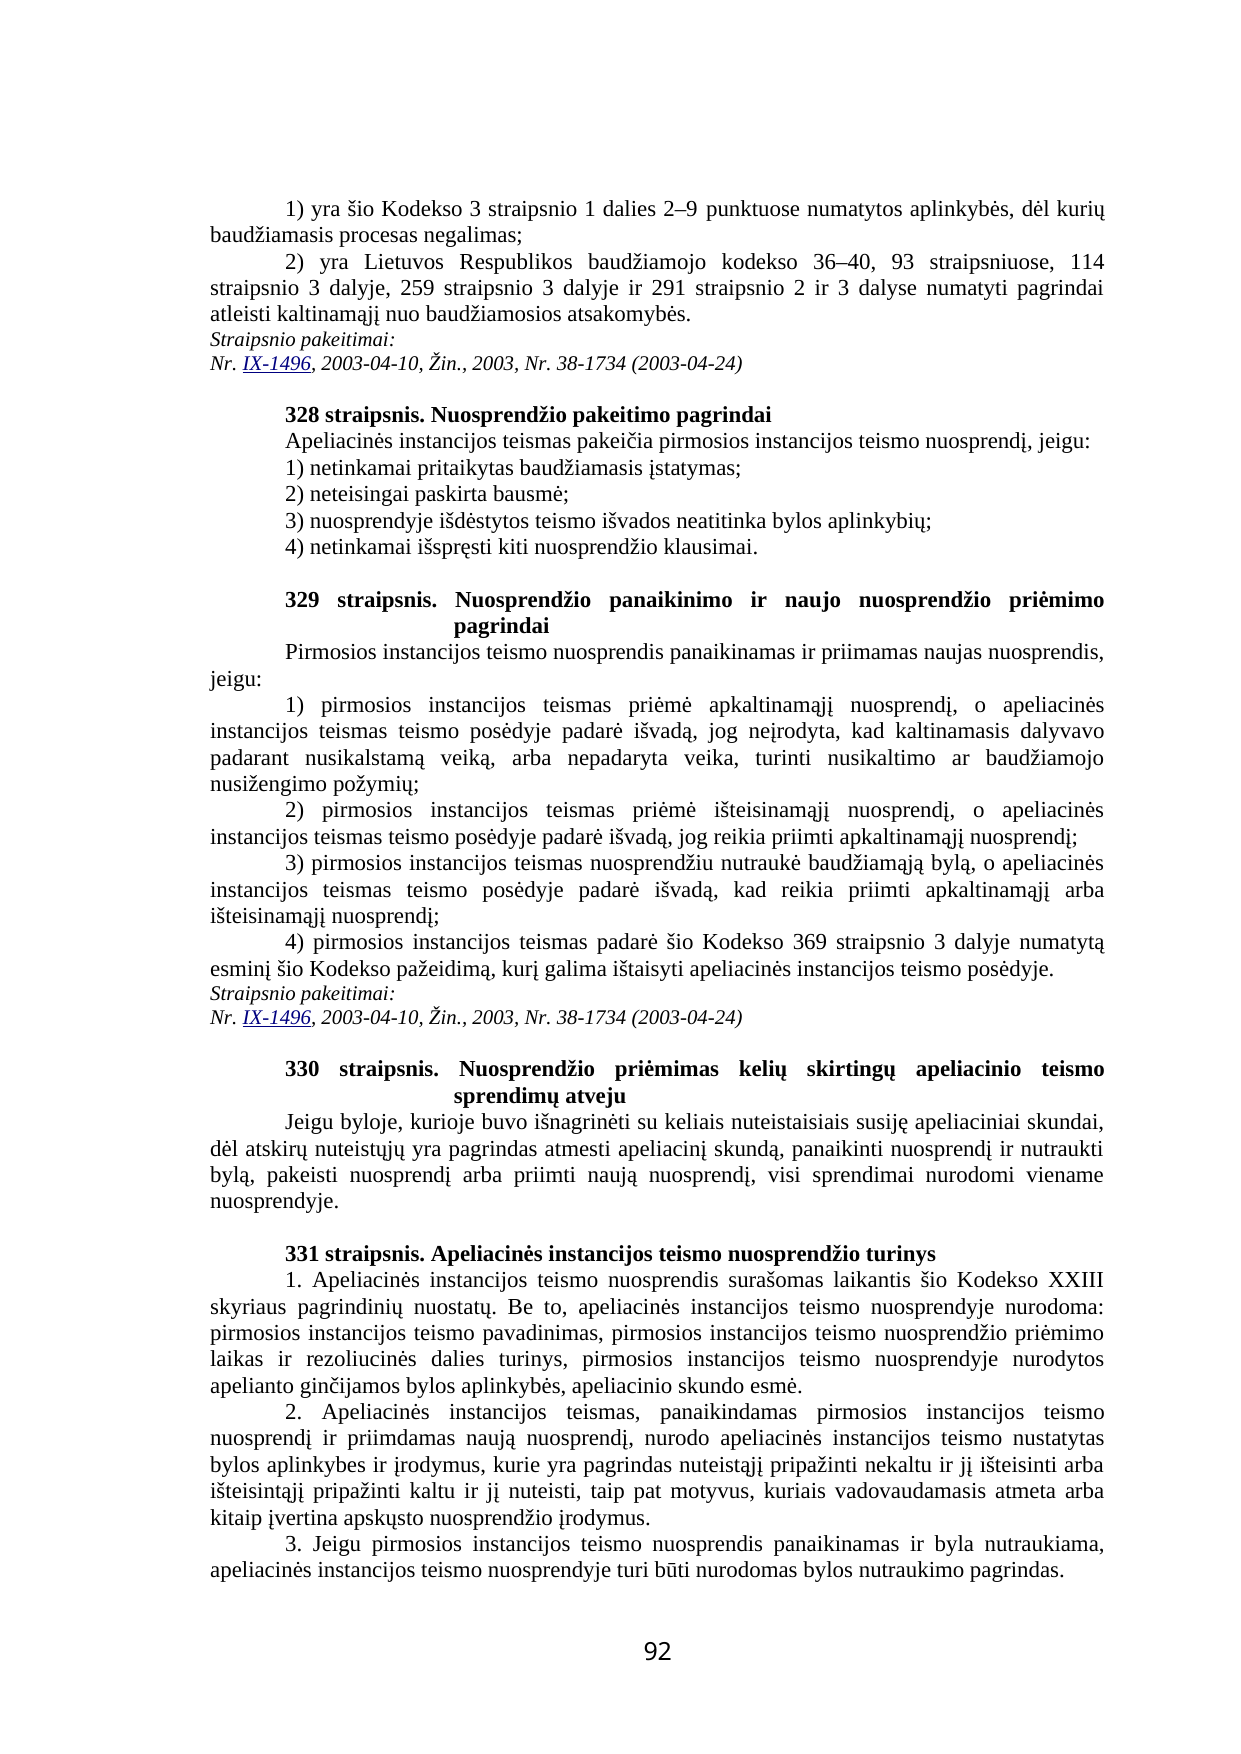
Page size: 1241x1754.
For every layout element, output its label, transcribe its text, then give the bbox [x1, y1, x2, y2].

text 328 straipsnis. Nuosprendžio pakeitimo pagrindai [210, 401, 1106, 428]
text Straipsnio pakeitimai: [210, 981, 1106, 1005]
text 4) pirmosios instancijos teismas padarė šio Kodekso 369 straipsnio 3 dalyje numatytą esminį šio Kodekso pažeidimą, kurį galima ištaisyti apeliacinės instancijos teismo posėdyje. [210, 928, 1106, 981]
text 3) pirmosios instancijos teismas nuosprendžiu nutraukė baudžiamąją bylą, o apeliacinės instancijos teismas teismo posėdyje padarė išvadą, kad reikia priimti apkaltinamąjį arba išteisinamąjį nuosprendį; [210, 849, 1106, 928]
text 3. Jeigu pirmosios instancijos teismo nuosprendis panaikinamas ir byla nutraukiama, apeliacinės instancijos teismo nuosprendyje turi būti nurodomas bylos nutraukimo pagrindas. [210, 1530, 1106, 1583]
text 2) neteisingai paskirta bausmė; [210, 480, 1106, 507]
text 1) yra šio Kodekso 3 straipsnio 1 dalies 2–9 punktuose numatytos aplinkybės, dėl kurių baudžiamasis procesas negalimas; [210, 195, 1106, 248]
text Nr. IX-1496, 2003-04-10, Žin., 2003, Nr. 38-1734 (2003-04-24) [210, 351, 1106, 375]
text 330 straipsnis. Nuosprendžio priėmimas kelių skirtingų apeliacinio teismo sprendimų atveju [285, 1056, 1106, 1108]
text Jeigu byloje, kurioje buvo išnagrinėti su keliais nuteistaisiais susiję apeliaciniai skundai, dėl atskirų nuteistųjų yra pagrindas atmesti apeliacinį skundą, panaikinti nuosprendį ir nutraukti bylą, pakeisti nuosprendį arba priimti naują nuosprendį, visi sprendimai nurodomi viename nuosprendyje. [210, 1108, 1106, 1214]
text 2. Apeliacinės instancijos teismas, panaikindamas pirmosios instancijos teismo nuosprendį ir priimdamas naują nuosprendį, nurodo apeliacinės instancijos teismo nustatytas bylos aplinkybes ir įrodymus, kurie yra pagrindas nuteistąjį pripažinti nekaltu ir jį išteisinti arba išteisintąjį pripažinti kaltu ir jį nuteisti, taip pat motyvus, kuriais vadovaudamasis atmeta arba kitaip įvertina apskųsto nuosprendžio įrodymus. [210, 1398, 1106, 1530]
text 1) netinkamai pritaikytas baudžiamasis įstatymas; [210, 454, 1106, 480]
text 4) netinkamai išspręsti kiti nuosprendžio klausimai. [210, 533, 1106, 559]
text 331 straipsnis. Apeliacinės instancijos teismo nuosprendžio turinys [210, 1240, 1106, 1266]
text 329 straipsnis. Nuosprendžio panaikinimo ir naujo nuosprendžio priėmimo pagrindai [285, 586, 1106, 638]
text 2) yra Lietuvos Respublikos baudžiamojo kodekso 36–40, 93 straipsniuose, 114 straipsnio 3 dalyje, 259 straipsnio 3 dalyje ir 291 straipsnio 2 ir 3 dalyse numatyti pagrindai atleisti kaltinamąjį nuo baudžiamosios atsakomybės. [210, 248, 1106, 327]
text 1. Apeliacinės instancijos teismo nuosprendis surašomas laikantis šio Kodekso XXIII skyriaus pagrindinių nuostatų. Be to, apeliacinės instancijos teismo nuosprendyje nurodoma: pirmosios instancijos teismo pavadinimas, pirmosios instancijos teismo nuosprendžio priėmimo laikas ir rezoliucinės dalies turinys, pirmosios instancijos teismo nuosprendyje nurodytos apelianto ginčijamos bylos aplinkybės, apeliacinio skundo esmė. [210, 1266, 1106, 1398]
text Nr. IX-1496, 2003-04-10, Žin., 2003, Nr. 38-1734 (2003-04-24) [210, 1005, 1106, 1029]
text 3) nuosprendyje išdėstytos teismo išvados neatitinka bylos aplinkybių; [210, 507, 1106, 533]
text 1) pirmosios instancijos teismas priėmė apkaltinamąjį nuosprendį, o apeliacinės instancijos teismas teismo posėdyje padarė išvadą, jog neįrodyta, kad kaltinamasis dalyvavo padarant nusikalstamą veiką, arba nepadaryta veika, turinti nusikaltimo ar baudžiamojo nusižengimo požymių; [210, 691, 1106, 797]
text Straipsnio pakeitimai: [210, 327, 1106, 351]
text 2) pirmosios instancijos teismas priėmė išteisinamąjį nuosprendį, o apeliacinės instancijos teismas teismo posėdyje padarė išvadą, jog reikia priimti apkaltinamąjį nuosprendį; [210, 797, 1106, 849]
text Pirmosios instancijos teismo nuosprendis panaikinamas ir priimamas naujas nuosprendis, jeigu: [210, 638, 1106, 691]
text Apeliacinės instancijos teismas pakeičia pirmosios instancijos teismo nuosprendį, jeigu: [210, 428, 1106, 454]
